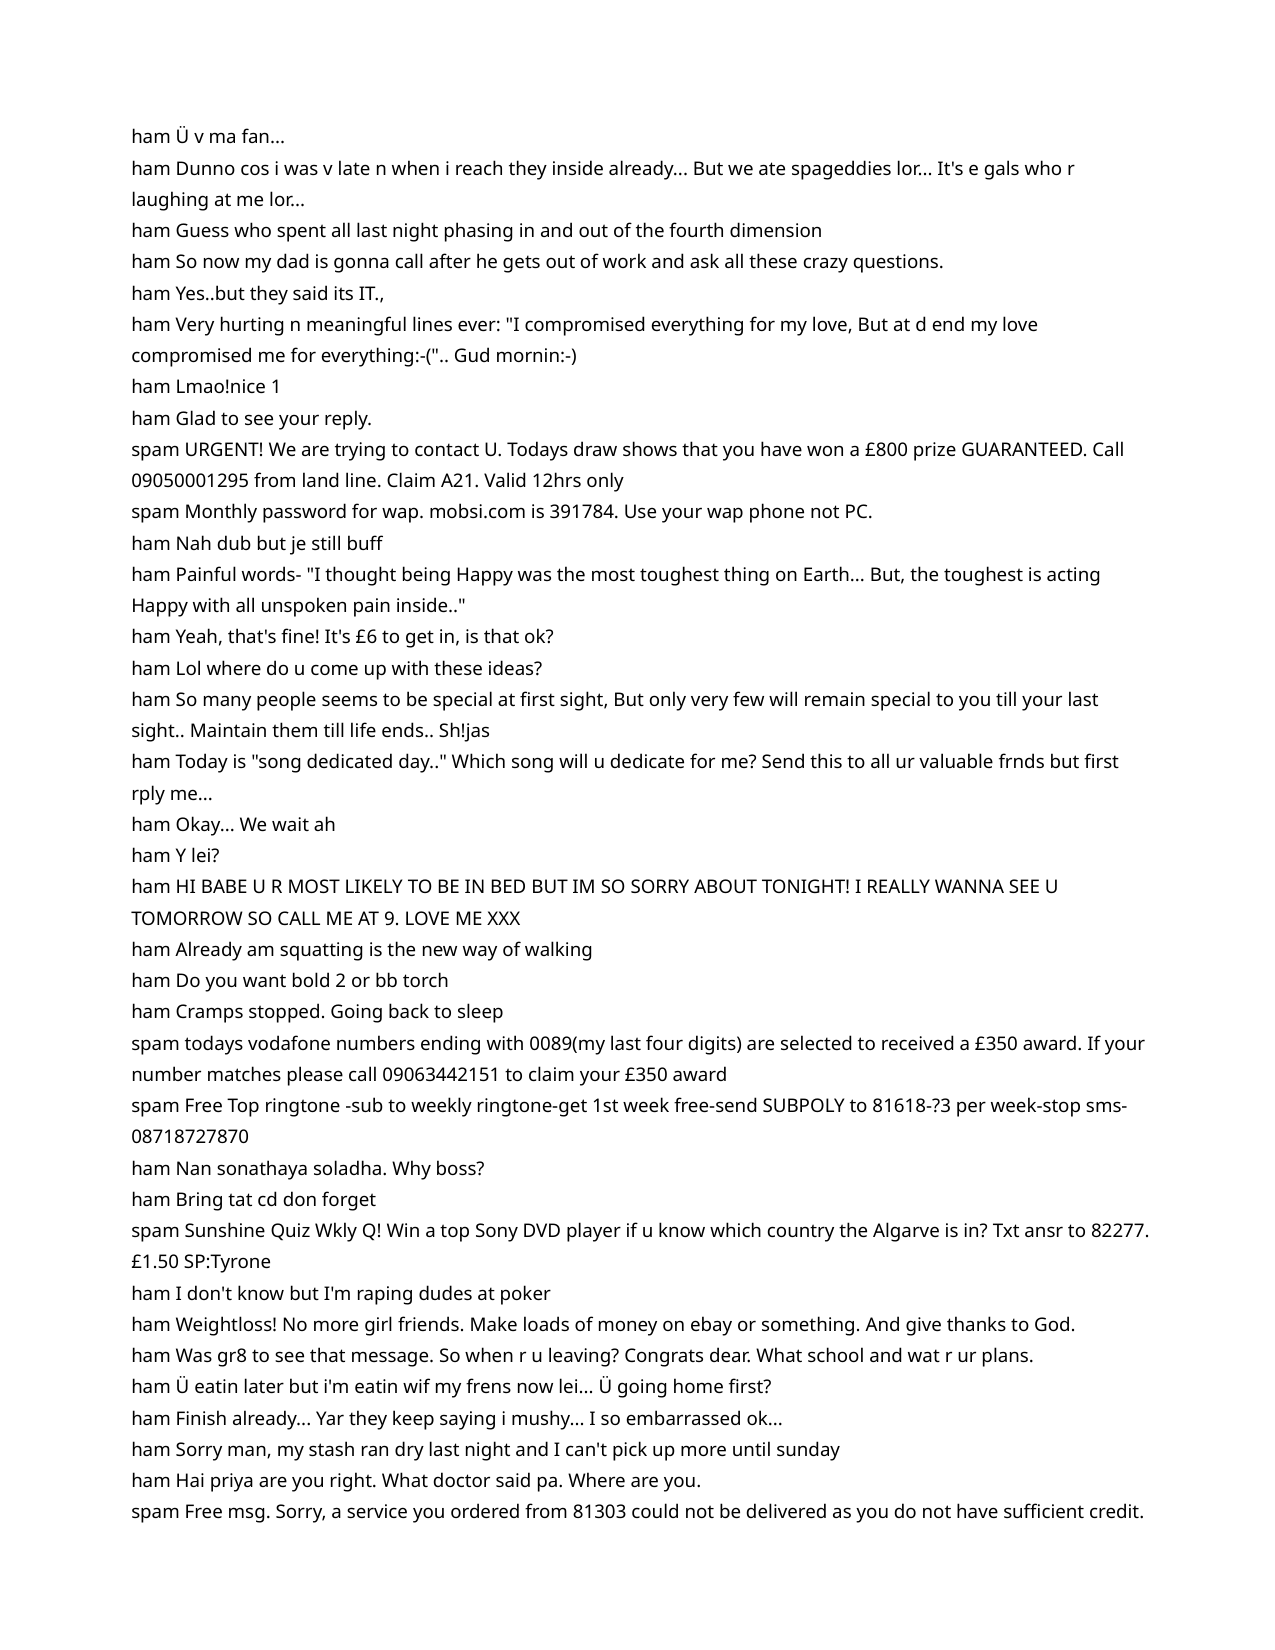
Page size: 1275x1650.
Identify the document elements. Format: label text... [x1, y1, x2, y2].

table_cell ham Ü eatin later but i'm eatin wif my frens now lei... Ü going home first? [131, 1368, 1157, 1399]
table_cell spam Free msg. Sorry, a service you ordered from 81303 could not be delivered as you do not have sufficient credit. [131, 1493, 1157, 1524]
table_cell ham Y lei? [131, 837, 1157, 868]
table_cell [118, 931, 131, 962]
table_cell ham Weightloss! No more girl friends. Make loads of money on ebay or something. And give thanks to God. [131, 1306, 1157, 1337]
table_cell [118, 118, 131, 149]
table_cell [118, 212, 131, 243]
table_cell ham Sorry man, my stash ran dry last night and I can't pick up more until sunday [131, 1431, 1157, 1462]
table_cell [118, 306, 131, 368]
table_cell ham So many people seems to be special at first sight, But only very few will remain special to you till your last sight.. Maintain them till life ends.. Sh!jas [131, 681, 1157, 743]
table_cell [118, 1337, 131, 1368]
table_cell ham Nah dub but je still buff [131, 524, 1157, 556]
table_cell [118, 1087, 131, 1149]
table_cell ham Bring tat cd don forget [131, 1181, 1157, 1212]
table_cell [118, 243, 131, 274]
table_cell ham Today is "song dedicated day.." Which song will u dedicate for me? Send this to all ur valuable frnds but first rply me... [131, 743, 1157, 806]
table_cell ham Do you want bold 2 or bb torch [131, 962, 1157, 993]
table_cell spam URGENT! We are trying to contact U. Todays draw shows that you have won a £800 prize GUARANTEED. Call 09050001295 from land line. Claim A21. Valid 12hrs only [131, 431, 1157, 493]
table_cell [118, 431, 131, 493]
table_cell ham Ü v ma fan... [131, 118, 1157, 149]
table_cell [118, 868, 131, 931]
table_cell ham So now my dad is gonna call after he gets out of work and ask all these crazy questions. [131, 243, 1157, 274]
table_cell spam Monthly password for wap. mobsi.com is 391784. Use your wap phone not PC. [131, 493, 1157, 524]
table_cell ham Dunno cos i was v late n when i reach they inside already... But we ate spageddies lor... It's e gals who r laughing at me lor... [131, 149, 1157, 212]
table_cell [118, 368, 131, 399]
table_cell [118, 1493, 131, 1524]
table_cell ham Okay... We wait ah [131, 806, 1157, 837]
table_cell ham I don't know but I'm raping dudes at poker [131, 1274, 1157, 1306]
table_cell [118, 556, 131, 618]
table_cell [118, 837, 131, 868]
table_cell [118, 1431, 131, 1462]
table_cell spam Sunshine Quiz Wkly Q! Win a top Sony DVD player if u know which country the Algarve is in? Txt ansr to 82277. £1.50 SP:Tyrone [131, 1212, 1157, 1274]
table_cell [118, 649, 131, 681]
table_cell [118, 1274, 131, 1306]
table_cell [118, 1306, 131, 1337]
table_cell [118, 962, 131, 993]
table_cell ham Already am squatting is the new way of walking [131, 931, 1157, 962]
table_cell ham Glad to see your reply. [131, 399, 1157, 431]
table_cell ham Cramps stopped. Going back to sleep [131, 993, 1157, 1024]
table_cell [118, 1024, 131, 1087]
table_cell ham Yeah, that's fine! It's £6 to get in, is that ok? [131, 618, 1157, 649]
table_cell [118, 1149, 131, 1181]
table_cell [118, 493, 131, 524]
table_cell [118, 743, 131, 806]
table_cell [118, 1462, 131, 1493]
table_cell [118, 399, 131, 431]
table_cell [118, 681, 131, 743]
table_cell [118, 618, 131, 649]
table_cell [118, 1212, 131, 1274]
table_cell ham Painful words- "I thought being Happy was the most toughest thing on Earth... But, the toughest is acting Happy with all unspoken pain inside.." [131, 556, 1157, 618]
table_cell [118, 993, 131, 1024]
table_cell ham Guess who spent all last night phasing in and out of the fourth dimension [131, 212, 1157, 243]
table_cell ham Finish already... Yar they keep saying i mushy... I so embarrassed ok... [131, 1399, 1157, 1431]
table_cell [118, 524, 131, 556]
table_cell ham Was gr8 to see that message. So when r u leaving? Congrats dear. What school and wat r ur plans. [131, 1337, 1157, 1368]
table_cell ham Yes..but they said its IT., [131, 274, 1157, 306]
table_cell [118, 1181, 131, 1212]
table_cell ham Lmao!nice 1 [131, 368, 1157, 399]
table_cell [118, 1368, 131, 1399]
table_cell ham Hai priya are you right. What doctor said pa. Where are you. [131, 1462, 1157, 1493]
table_cell [118, 1399, 131, 1431]
table_cell spam Free Top ringtone -sub to weekly ringtone-get 1st week free-send SUBPOLY to 81618-?3 per week-stop sms-08718727870 [131, 1087, 1157, 1149]
table_cell ham Nan sonathaya soladha. Why boss? [131, 1149, 1157, 1181]
table_cell [118, 274, 131, 306]
table_cell spam todays vodafone numbers ending with 0089(my last four digits) are selected to received a £350 award. If your number matches please call 09063442151 to claim your £350 award [131, 1024, 1157, 1087]
table_cell [118, 806, 131, 837]
table_cell ham Lol where do u come up with these ideas? [131, 649, 1157, 681]
table_cell ham Very hurting n meaningful lines ever: "I compromised everything for my love, But at d end my love compromised me for everything:-(".. Gud mornin:-) [131, 306, 1157, 368]
table_cell ham HI BABE U R MOST LIKELY TO BE IN BED BUT IM SO SORRY ABOUT TONIGHT! I REALLY WANNA SEE U TOMORROW SO CALL ME AT 9. LOVE ME XXX [131, 868, 1157, 931]
table_cell [118, 149, 131, 212]
